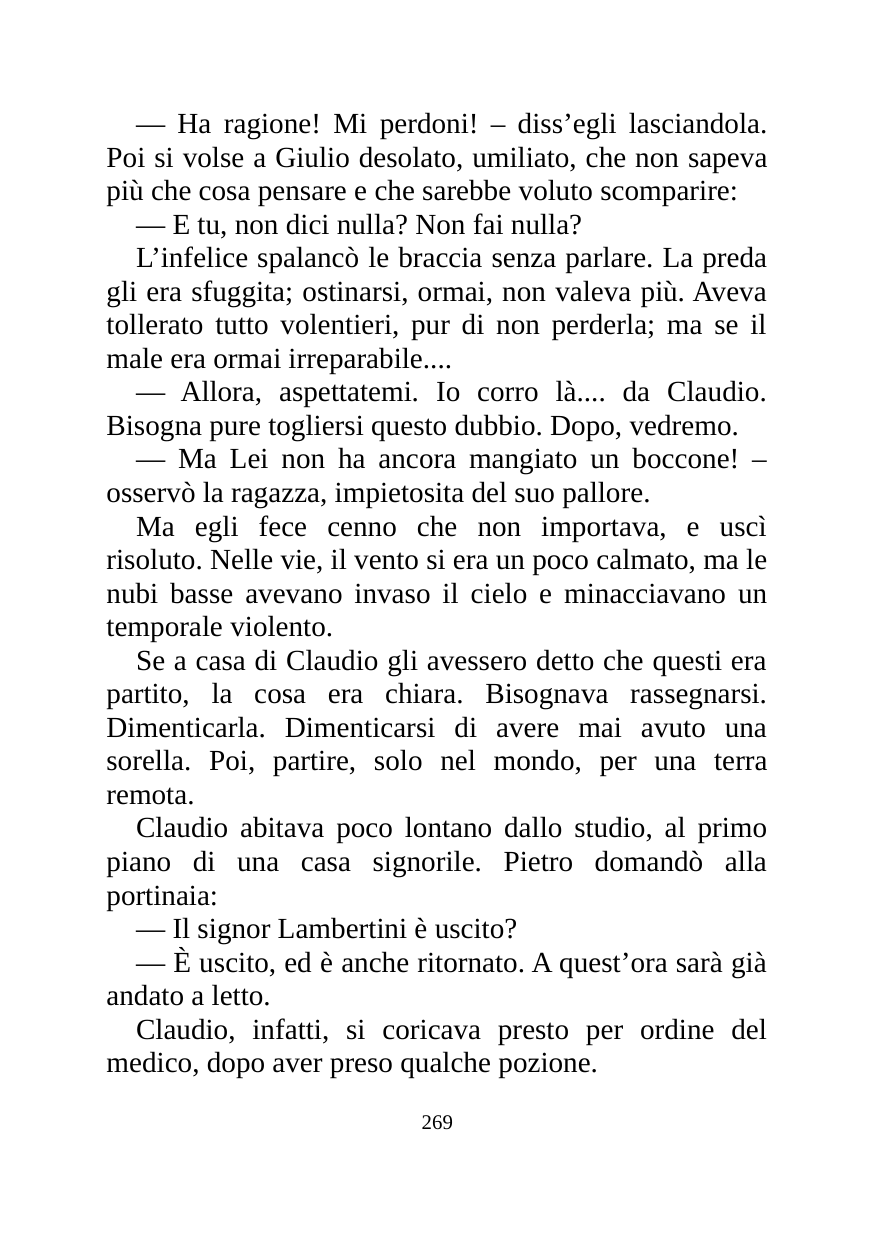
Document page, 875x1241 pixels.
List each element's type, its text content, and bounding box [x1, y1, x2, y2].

text Claudio, infatti, si coricava presto per ordine del medico, dopo aver preso qualche pozione. [106, 1012, 768, 1079]
text — Ma Lei non ha ancora mangiato un boccone! – osservò la ragazza, impietosita del suo pallore. [106, 442, 768, 509]
text — È uscito, ed è anche ritornato. A quest’ora sarà già andato a letto. [106, 945, 768, 1012]
text Ma egli fece cenno che non importava, e uscì risoluto. Nelle vie, il vento si era un poco calmato, ma le nubi basse avevano invaso il cielo e minacciavano un temporale violento. [106, 509, 768, 643]
text Claudio abitava poco lontano dallo studio, al primo piano di una casa signorile. Pietro domandò alla portinaia: [106, 811, 768, 911]
text — E tu, non dici nulla? Non fai nulla? [106, 207, 768, 240]
text L’infelice spalancò le braccia senza parlare. La preda gli era sfuggita; ostinarsi, ormai, non valeva più. Aveva tollerato tutto volentieri, pur di non perderla; ma se il male era ormai irreparabile.... [106, 240, 768, 374]
text — Il signor Lambertini è uscito? [106, 911, 768, 945]
text — Allora, aspettatemi. Io corro là.... da Claudio. Bisogna pure togliersi questo dubbio. Dopo, vedremo. [106, 374, 768, 442]
text Se a casa di Claudio gli avessero detto che questi era partito, la cosa era chiara. Bisognava rassegnarsi. Dimenticarla. Dimenticarsi di avere mai avuto una sorella. Poi, partire, solo nel mondo, per una terra remota. [106, 643, 768, 811]
text — Ha ragione! Mi perdoni! – diss’egli lasciandola. Poi si volse a Giulio desolato, umiliato, che non sapeva più che cosa pensare e che sarebbe voluto scomparire: [106, 106, 768, 207]
